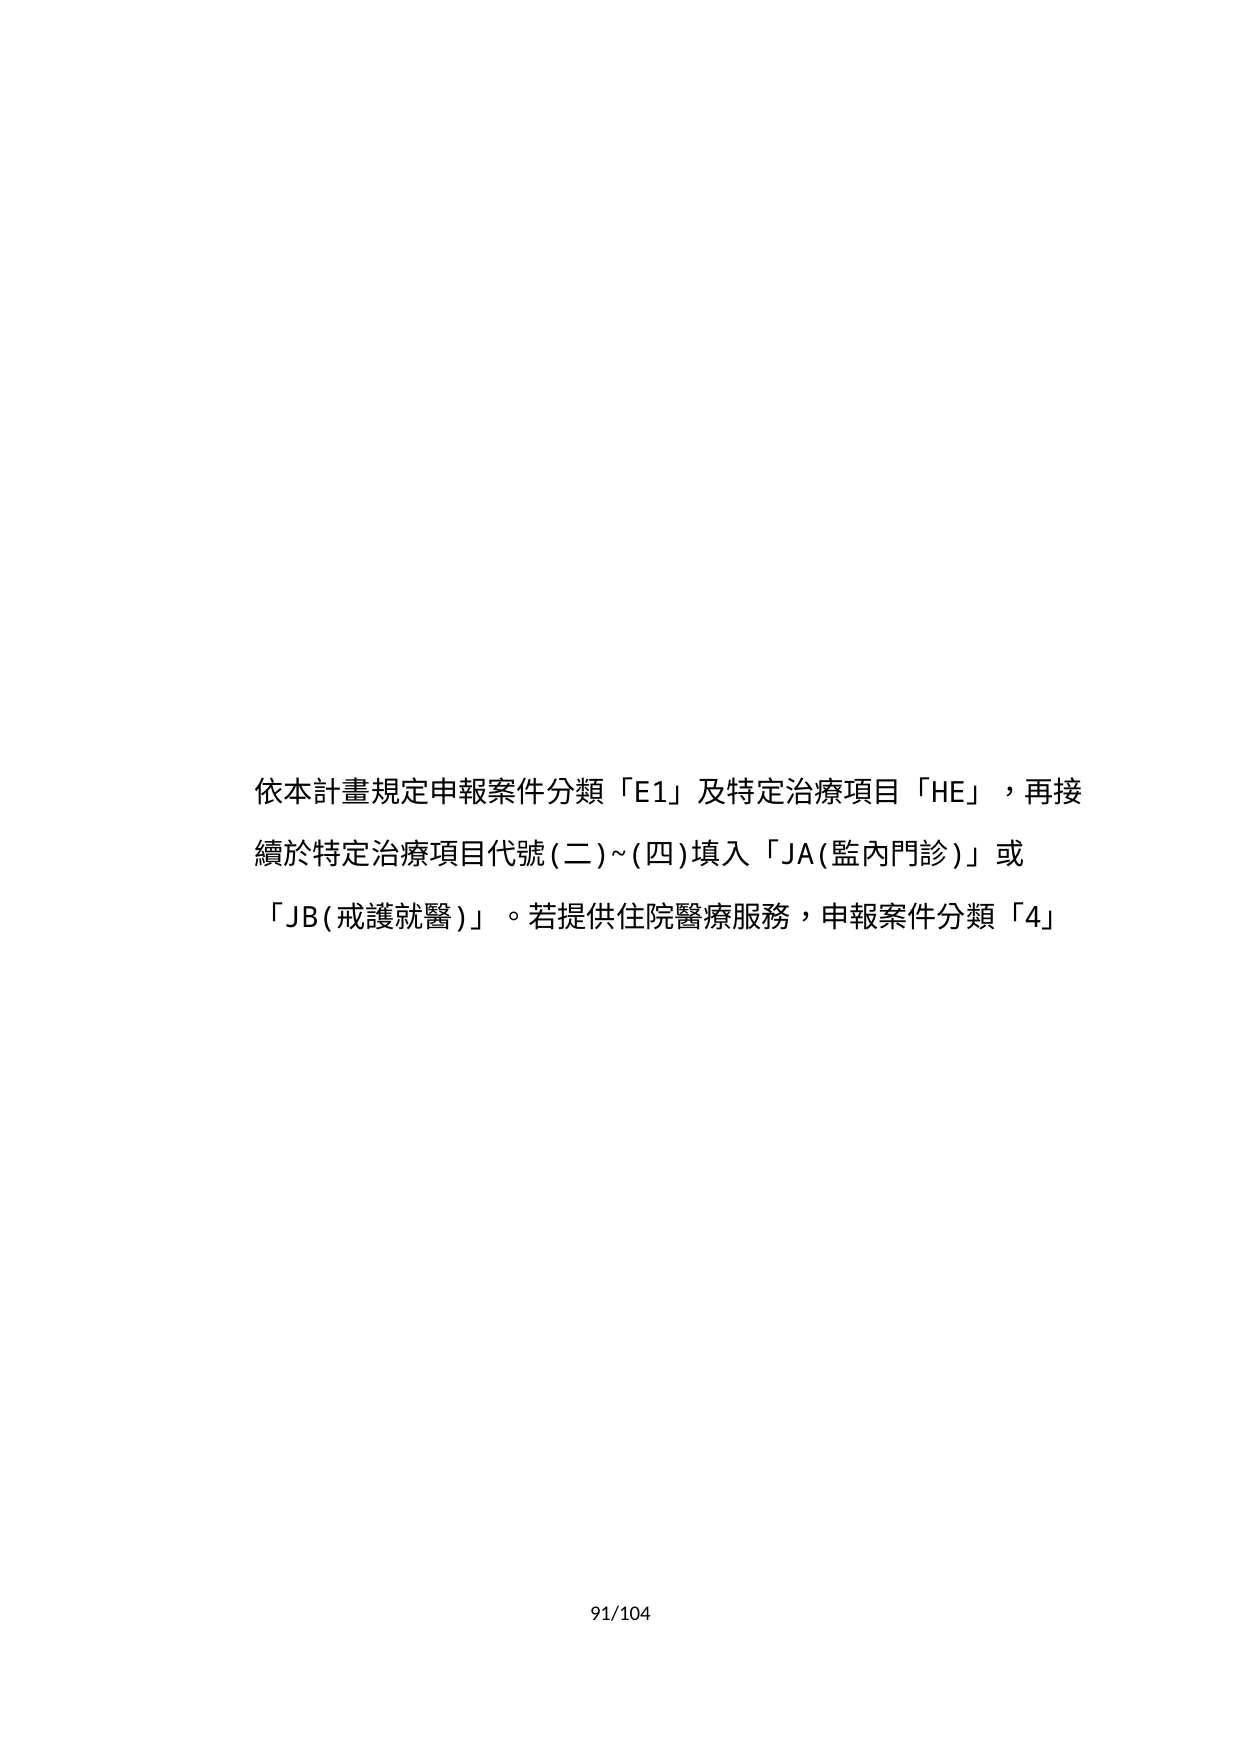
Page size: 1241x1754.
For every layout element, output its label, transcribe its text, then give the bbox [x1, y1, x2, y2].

list 依本計畫規定申報案件分類「E1」及特定治療項目「HE」，再接續於特定治療項目代號(二)~(四)填入「JA(監內門診)」或「JB(戒護就醫)」。若提供住院醫療服務，申報案件分類「4」 [195, 748, 1098, 935]
